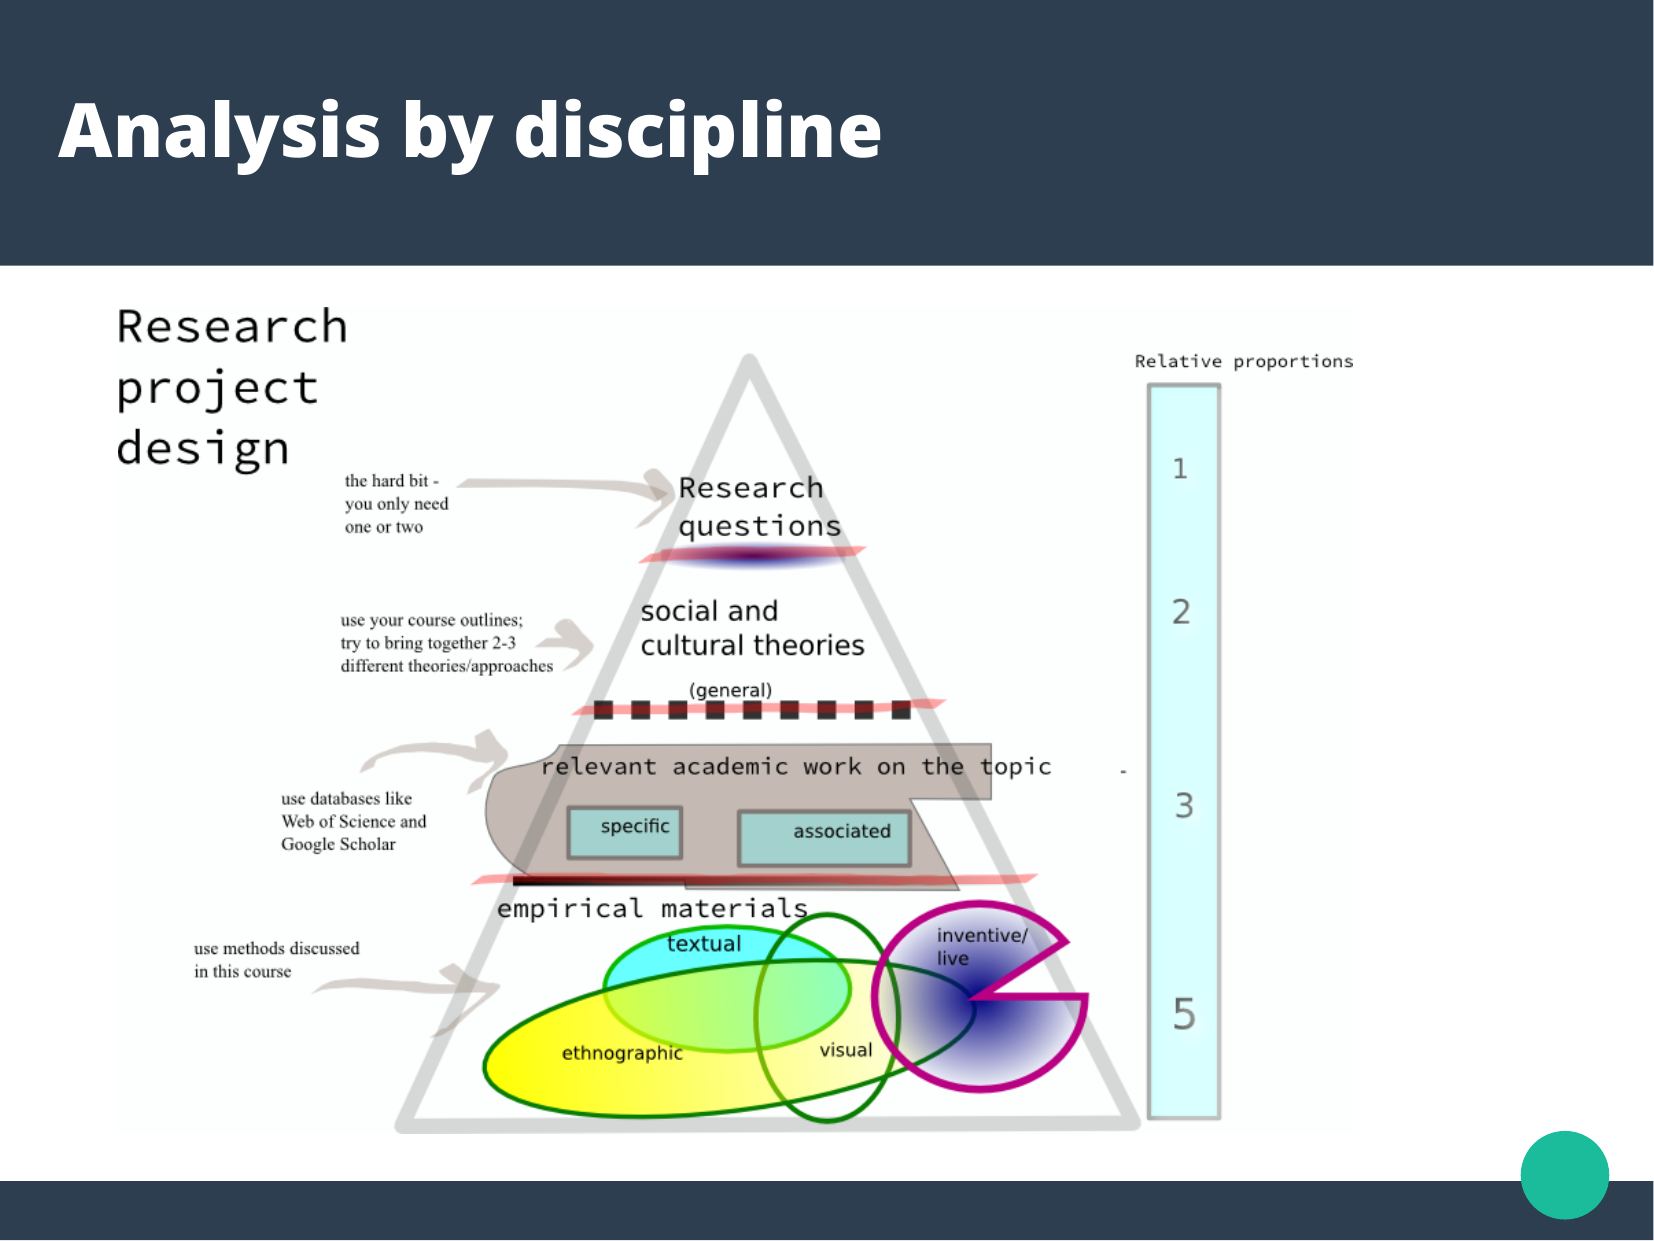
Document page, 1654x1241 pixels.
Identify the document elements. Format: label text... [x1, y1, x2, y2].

picture [118, 307, 1353, 1134]
title Analysis by discipline [59, 49, 1595, 207]
